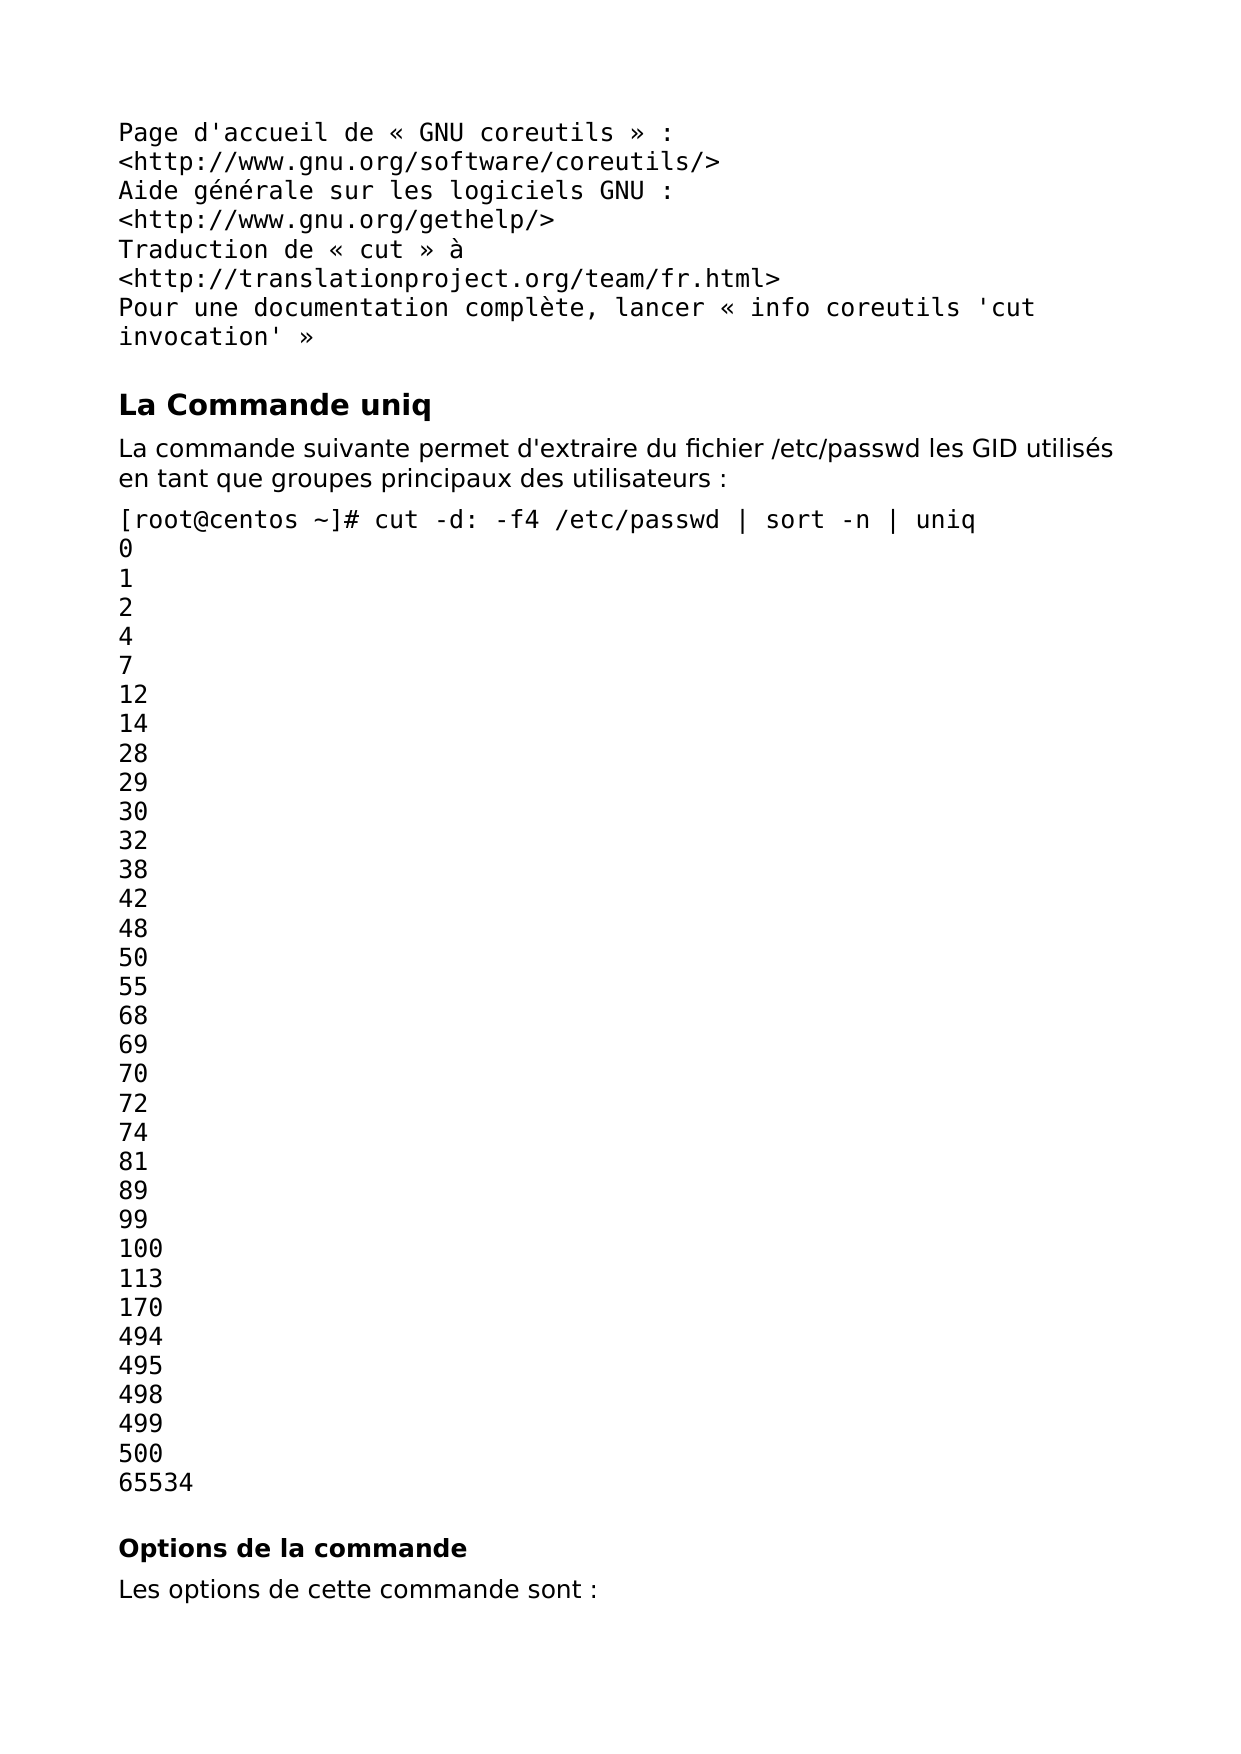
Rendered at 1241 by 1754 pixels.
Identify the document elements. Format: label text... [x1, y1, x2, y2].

text [root@centos ~]# cut -d: -f4 /etc/passwd | sort -n | uniq 0 1 2 4 7 12 14 28 29 30 32 38 42 48 50 55 68 69 70 72 74 81 89 99 100 113 170 494 495 498 499 500 65534 [118, 506, 1122, 1497]
subtitle Options de la commande [118, 1534, 1122, 1563]
text Page d'accueil de « GNU coreutils » : <http://www.gnu.org/software/coreutils/> Aide générale sur les logiciels GNU : <http://www.gnu.org/gethelp/> Traduction de « cut » à <http://translationproject.org/team/fr.html> Pour une documentation complète, lancer « info coreutils 'cut invocation' » [118, 118, 1122, 351]
text Les options de cette commande sont : [118, 1576, 1122, 1605]
subtitle La Commande uniq [118, 388, 1122, 422]
text La commande suivante permet d'extraire du fichier /etc/passwd les GID utilisés en tant que groupes principaux des utilisateurs : [118, 435, 1122, 493]
